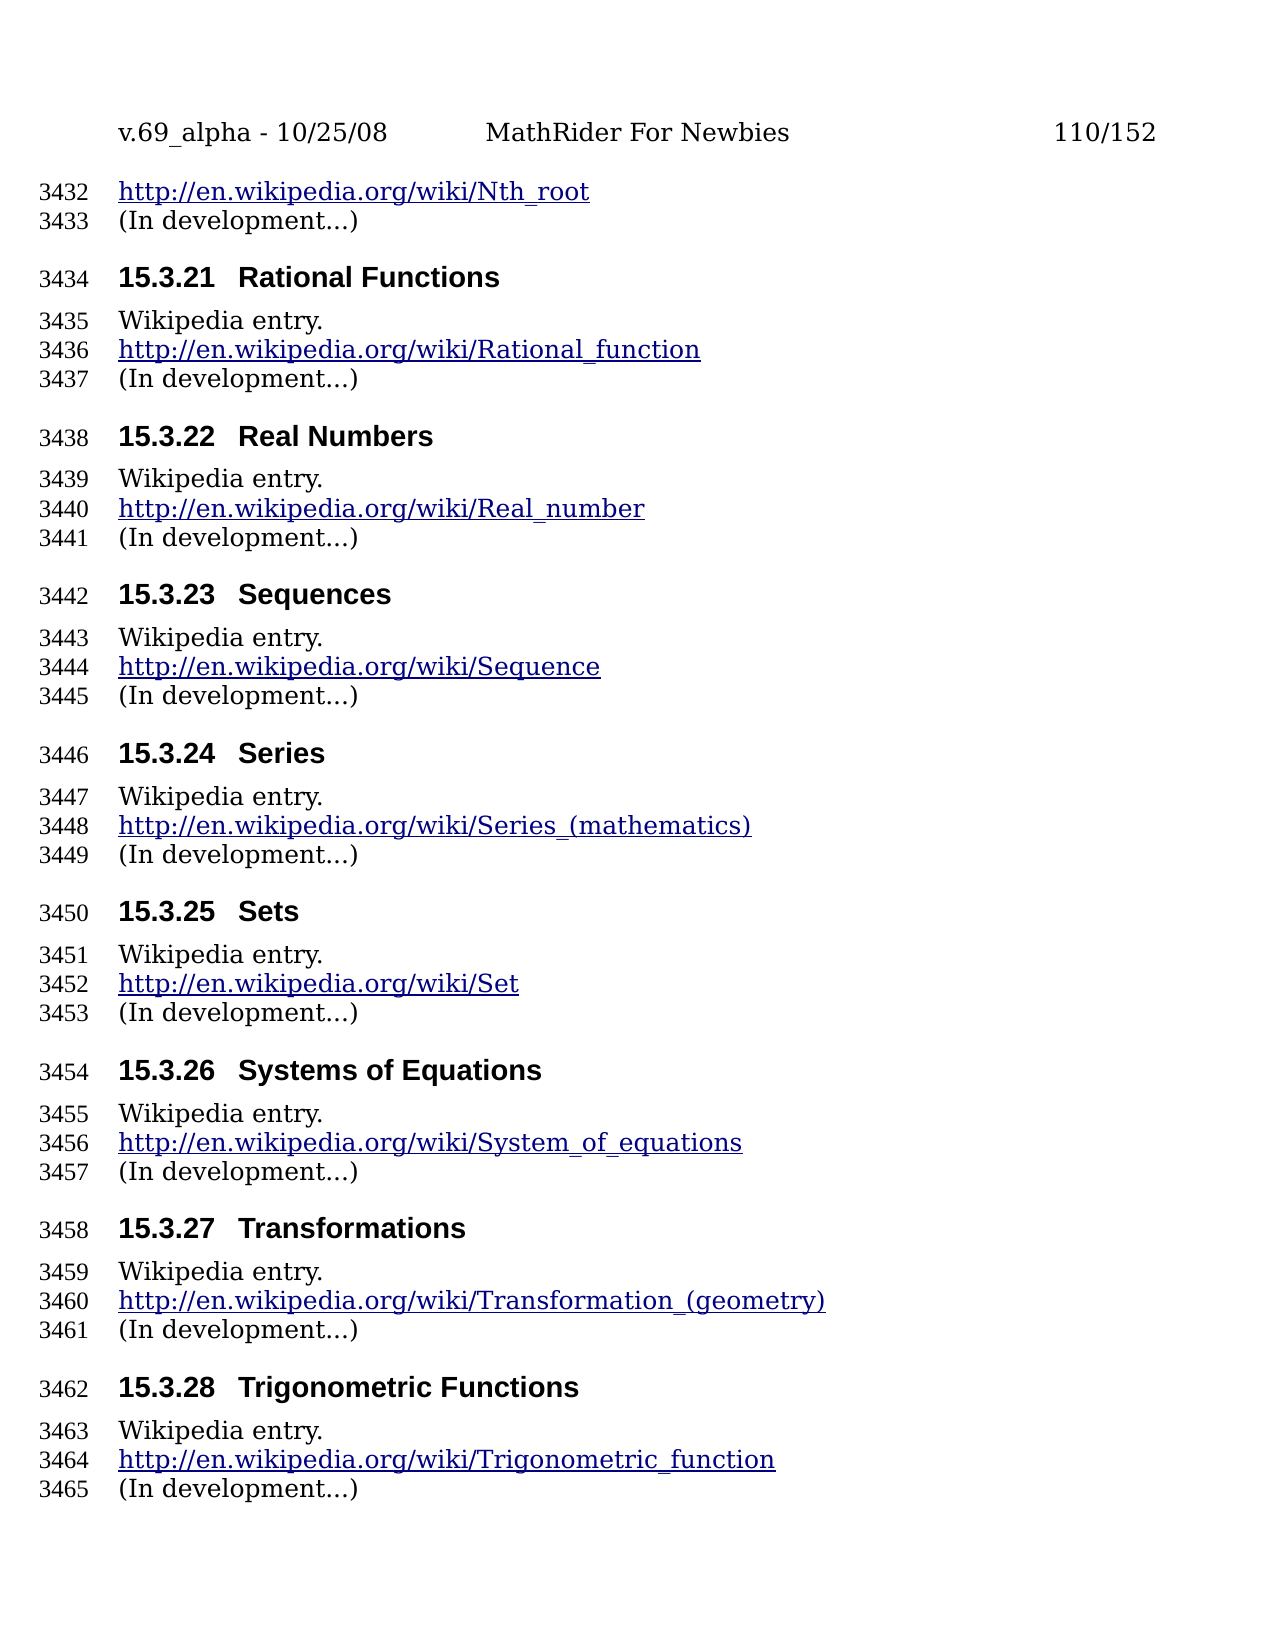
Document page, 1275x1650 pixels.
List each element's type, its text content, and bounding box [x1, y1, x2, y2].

subtitle Sets [118, 894, 1157, 928]
text Wikipedia entry. [118, 782, 1157, 811]
text http://en.wikipedia.org/wiki/Sequence [118, 652, 1157, 682]
text (In development...) [118, 364, 1157, 394]
subtitle Transformations [118, 1211, 1157, 1245]
subtitle Systems of Equations [118, 1053, 1157, 1086]
text Wikipedia entry. [118, 1416, 1157, 1445]
text (In development...) [118, 682, 1157, 711]
text (In development...) [118, 1157, 1157, 1186]
text Wikipedia entry. [118, 623, 1157, 652]
text http://en.wikipedia.org/wiki/Nth_root [118, 177, 1157, 206]
subtitle Sequences [118, 577, 1157, 611]
text http://en.wikipedia.org/wiki/Set [118, 969, 1157, 999]
text Wikipedia entry. [118, 940, 1157, 969]
subtitle Rational Functions [118, 260, 1157, 294]
text Wikipedia entry. [118, 1099, 1157, 1128]
subtitle Real Numbers [118, 419, 1157, 452]
text (In development...) [118, 1474, 1157, 1503]
text (In development...) [118, 1316, 1157, 1345]
text http://en.wikipedia.org/wiki/System_of_equations [118, 1128, 1157, 1157]
text (In development...) [118, 840, 1157, 869]
subtitle Trigonometric Functions [118, 1370, 1157, 1403]
text Wikipedia entry. [118, 465, 1157, 494]
text (In development...) [118, 999, 1157, 1028]
text http://en.wikipedia.org/wiki/Series_(mathematics) [118, 811, 1157, 840]
text http://en.wikipedia.org/wiki/Real_number [118, 494, 1157, 523]
text Wikipedia entry. [118, 306, 1157, 335]
text http://en.wikipedia.org/wiki/Trigonometric_function [118, 1445, 1157, 1474]
text Wikipedia entry. [118, 1257, 1157, 1287]
text http://en.wikipedia.org/wiki/Rational_function [118, 335, 1157, 364]
subtitle Series [118, 736, 1157, 769]
text (In development...) [118, 523, 1157, 552]
text (In development...) [118, 206, 1157, 235]
text http://en.wikipedia.org/wiki/Transformation_(geometry) [118, 1287, 1157, 1316]
